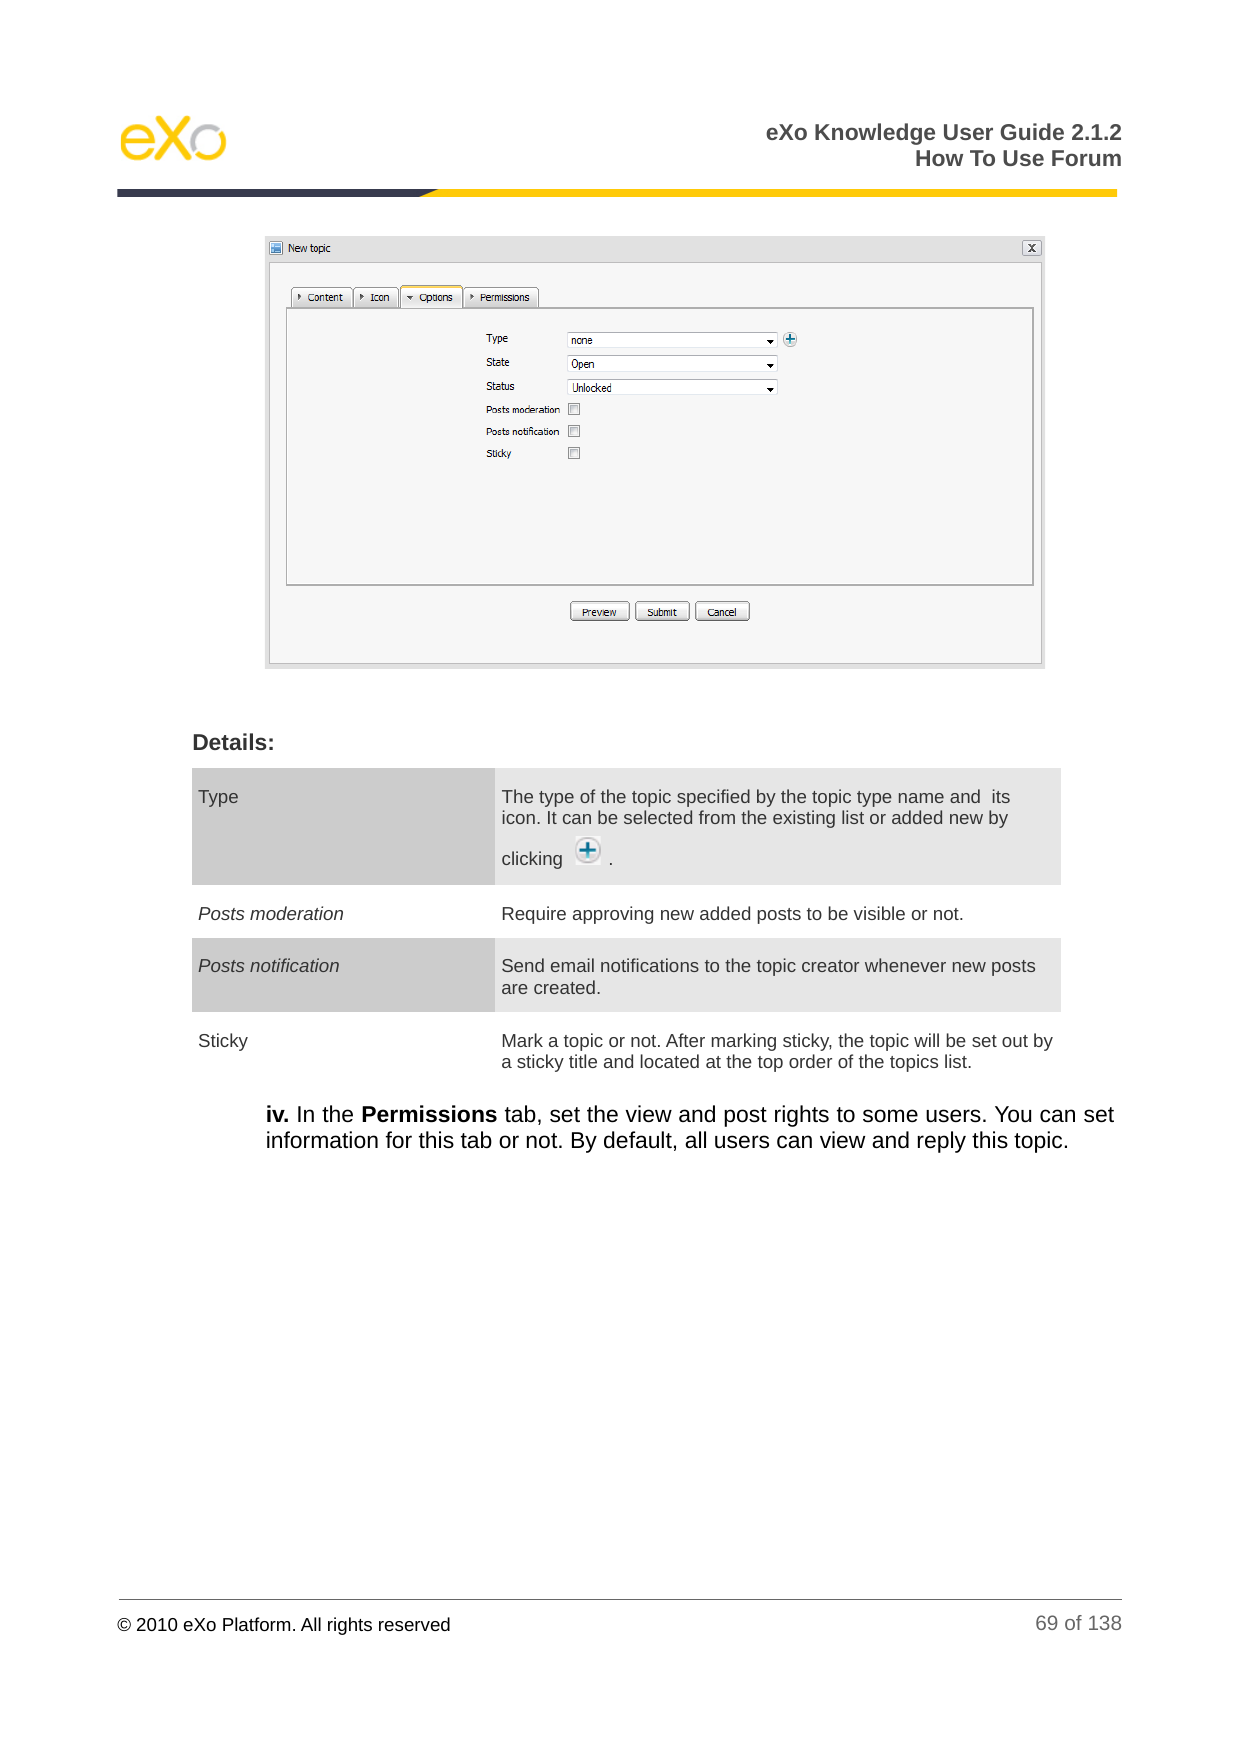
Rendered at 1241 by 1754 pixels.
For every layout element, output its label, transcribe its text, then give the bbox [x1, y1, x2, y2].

picture [117, 189, 1118, 197]
table_cell Mark a topic or not. After marking sticky, the topic will be set out by a sticky title and located at the top order of the topics list. [495, 1012, 1061, 1086]
picture [120, 115, 227, 161]
picture [575, 836, 601, 865]
table_header Type [192, 768, 495, 885]
table_cell Posts notification [192, 938, 495, 1012]
text iv. In the Permissions tab, set the view and post rights to some users. You can set information for this tab or not. By default, all users can view and reply this topic. [118, 1101, 1122, 1153]
text Details: [118, 728, 1122, 755]
table_cell Require approving new added posts to be visible or not. [495, 885, 1061, 938]
table_header The type of the topic specified by the topic type name and its icon. It can be selected from the existing list or added new by clicking . [495, 768, 1061, 885]
table_cell Send email notifications to the topic creator whenever new posts are created. [495, 938, 1061, 1012]
table_cell Posts moderation [192, 885, 495, 938]
table_cell Sticky [192, 1012, 495, 1086]
picture [264, 236, 1046, 669]
